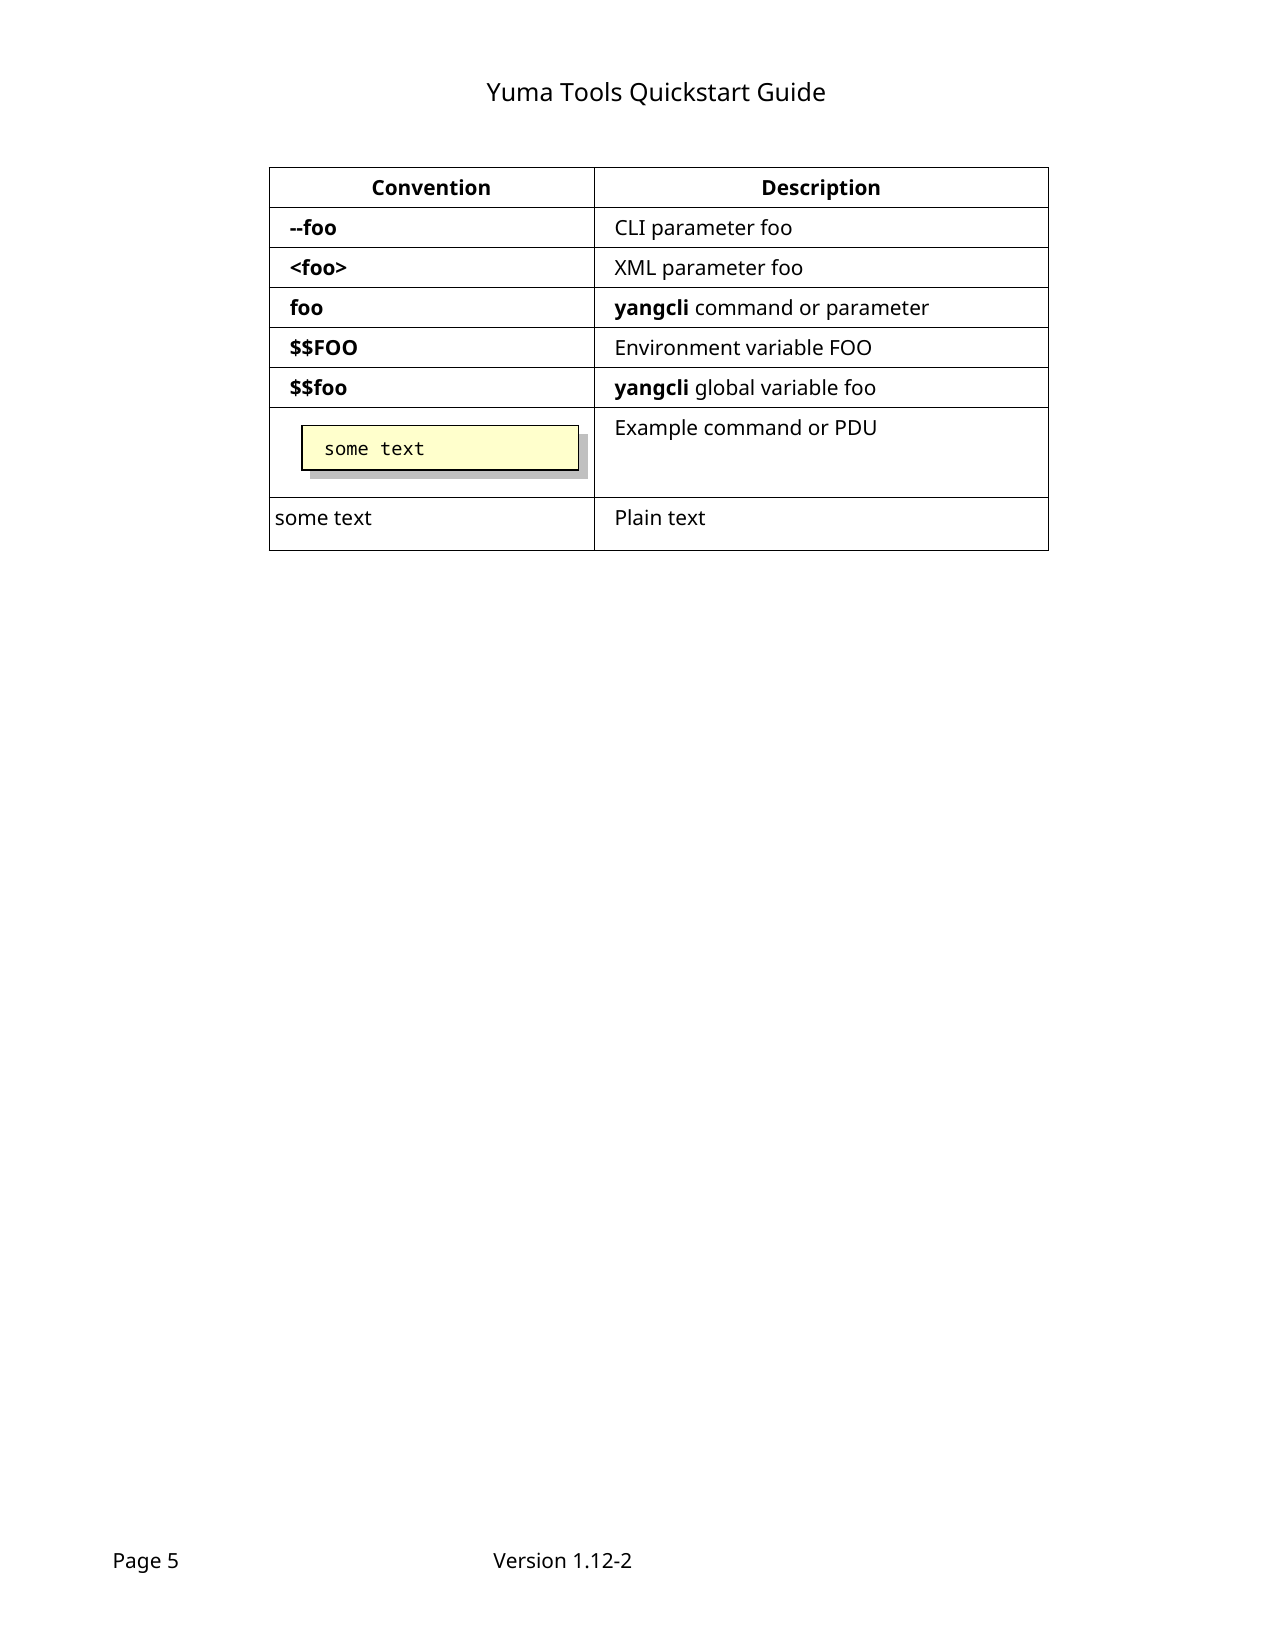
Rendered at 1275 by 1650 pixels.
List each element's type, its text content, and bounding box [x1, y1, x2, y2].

table_cell --foo [270, 208, 594, 247]
table_cell XML parameter foo [595, 248, 1048, 287]
table_cell foo [270, 288, 594, 327]
table_cell Plain text [595, 498, 1048, 549]
table_cell CLI parameter foo [595, 208, 1048, 247]
table_cell <foo> [270, 248, 594, 287]
table_cell some text [270, 498, 594, 549]
table_cell some text [270, 408, 594, 497]
table_cell yangcli global variable foo [595, 368, 1048, 407]
table_cell $$foo [270, 368, 594, 407]
table_cell $$FOO [270, 328, 594, 367]
table_cell Example command or PDU [595, 408, 1048, 497]
table_header Description [595, 168, 1048, 207]
table_header Convention [270, 168, 594, 207]
table_cell yangcli command or parameter [595, 288, 1048, 327]
table_cell Environment variable FOO [595, 328, 1048, 367]
